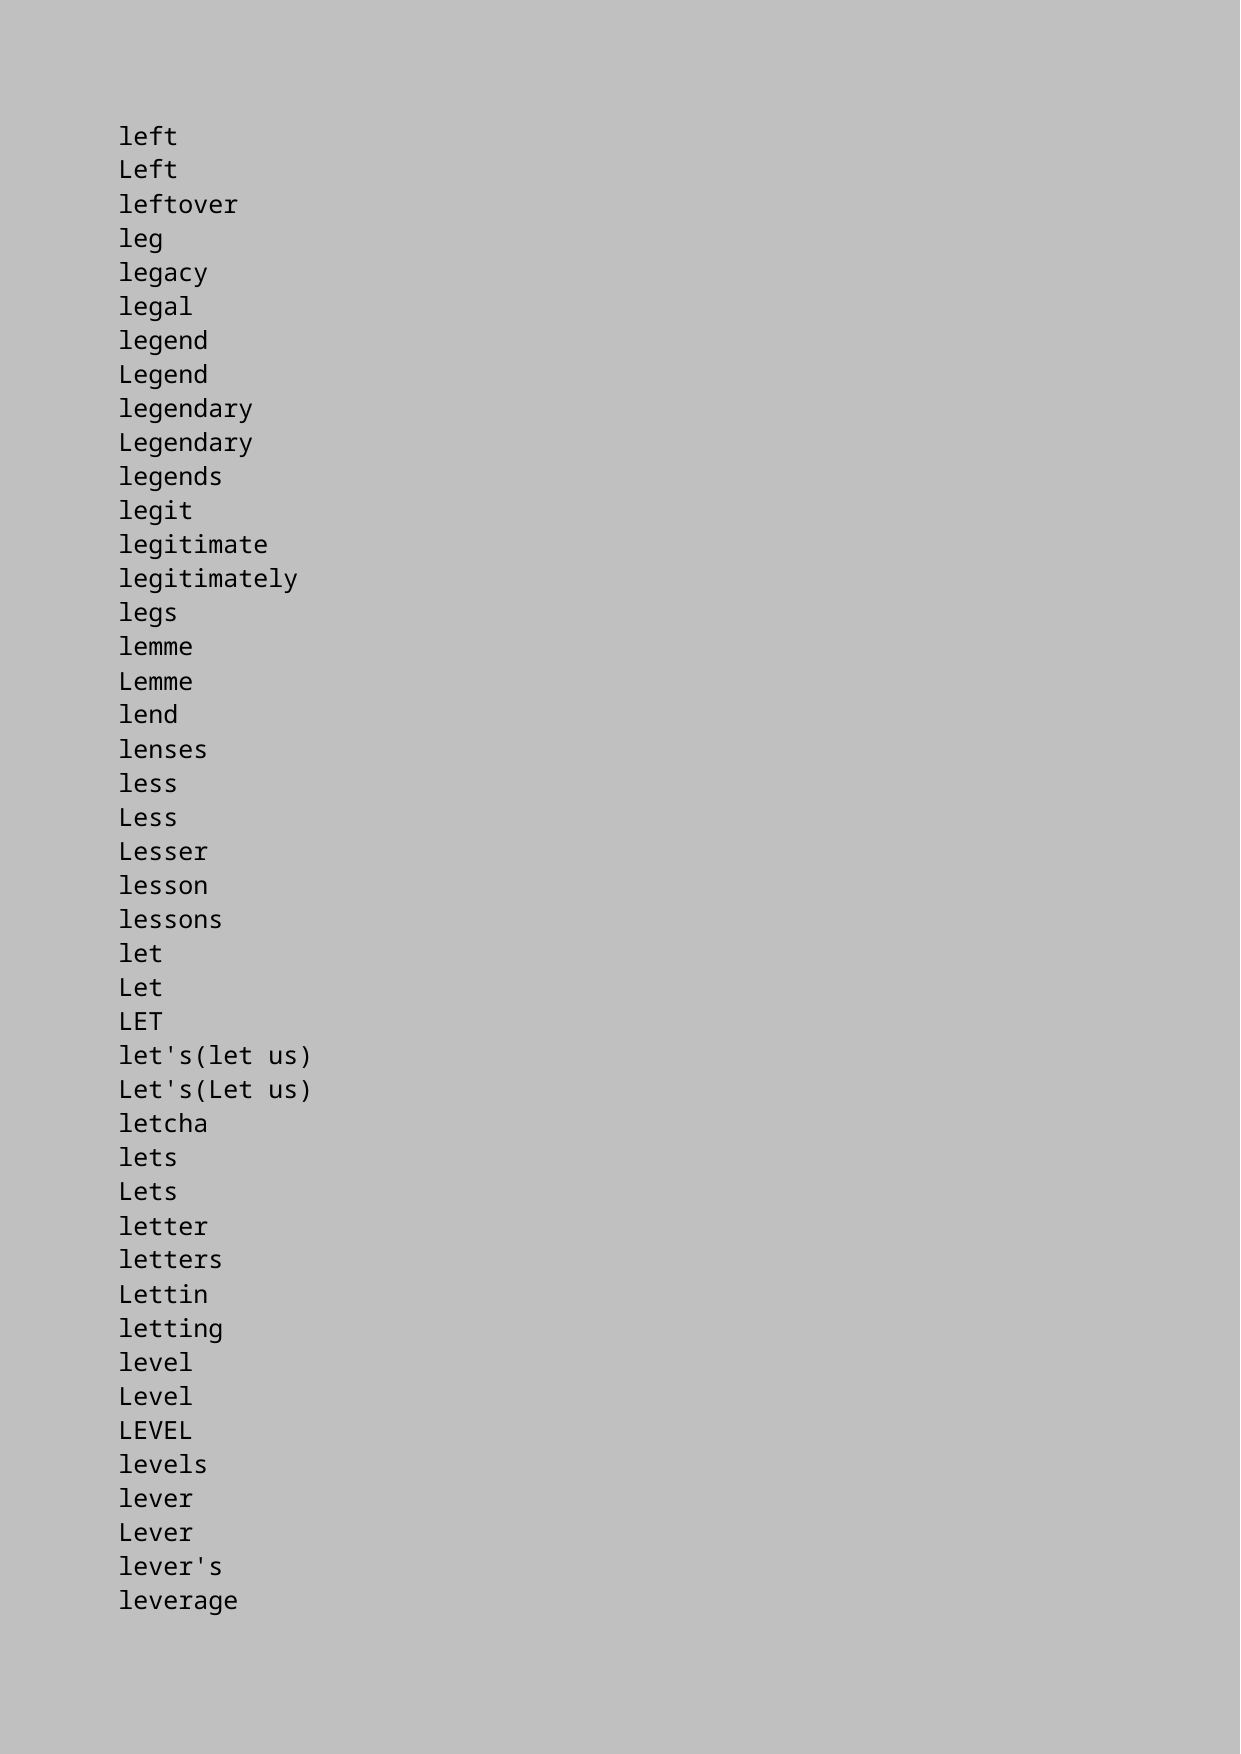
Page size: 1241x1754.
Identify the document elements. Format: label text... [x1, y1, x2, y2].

text legendary [118, 391, 1122, 425]
text left [118, 118, 1122, 152]
text Lever [118, 1515, 1122, 1549]
text Legendary [118, 425, 1122, 459]
text Let's(Let us) [118, 1072, 1122, 1106]
text letting [118, 1310, 1122, 1344]
text legal [118, 288, 1122, 322]
text lever's [118, 1549, 1122, 1583]
text letters [118, 1242, 1122, 1276]
text Lets [118, 1174, 1122, 1208]
text let's(let us) [118, 1038, 1122, 1072]
text legends [118, 459, 1122, 493]
text Left [118, 152, 1122, 186]
text leverage [118, 1583, 1122, 1617]
text letter [118, 1208, 1122, 1242]
text legs [118, 595, 1122, 629]
text lets [118, 1140, 1122, 1174]
text lemme [118, 629, 1122, 663]
text Lemme [118, 663, 1122, 697]
text letcha [118, 1106, 1122, 1140]
text Lesser [118, 833, 1122, 867]
text let [118, 936, 1122, 970]
text LET [118, 1004, 1122, 1038]
text legitimately [118, 561, 1122, 595]
text legitimate [118, 527, 1122, 561]
text lever [118, 1481, 1122, 1515]
text legend [118, 322, 1122, 357]
text legit [118, 493, 1122, 527]
text levels [118, 1447, 1122, 1481]
text lesson [118, 867, 1122, 902]
text lessons [118, 902, 1122, 936]
text lend [118, 697, 1122, 731]
text LEVEL [118, 1412, 1122, 1447]
text Less [118, 799, 1122, 833]
text lenses [118, 731, 1122, 765]
text legacy [118, 254, 1122, 288]
text Legend [118, 357, 1122, 391]
text Let [118, 970, 1122, 1004]
text Level [118, 1378, 1122, 1412]
text leg [118, 220, 1122, 254]
text Lettin [118, 1276, 1122, 1310]
text leftover [118, 186, 1122, 220]
text level [118, 1344, 1122, 1378]
text less [118, 765, 1122, 799]
